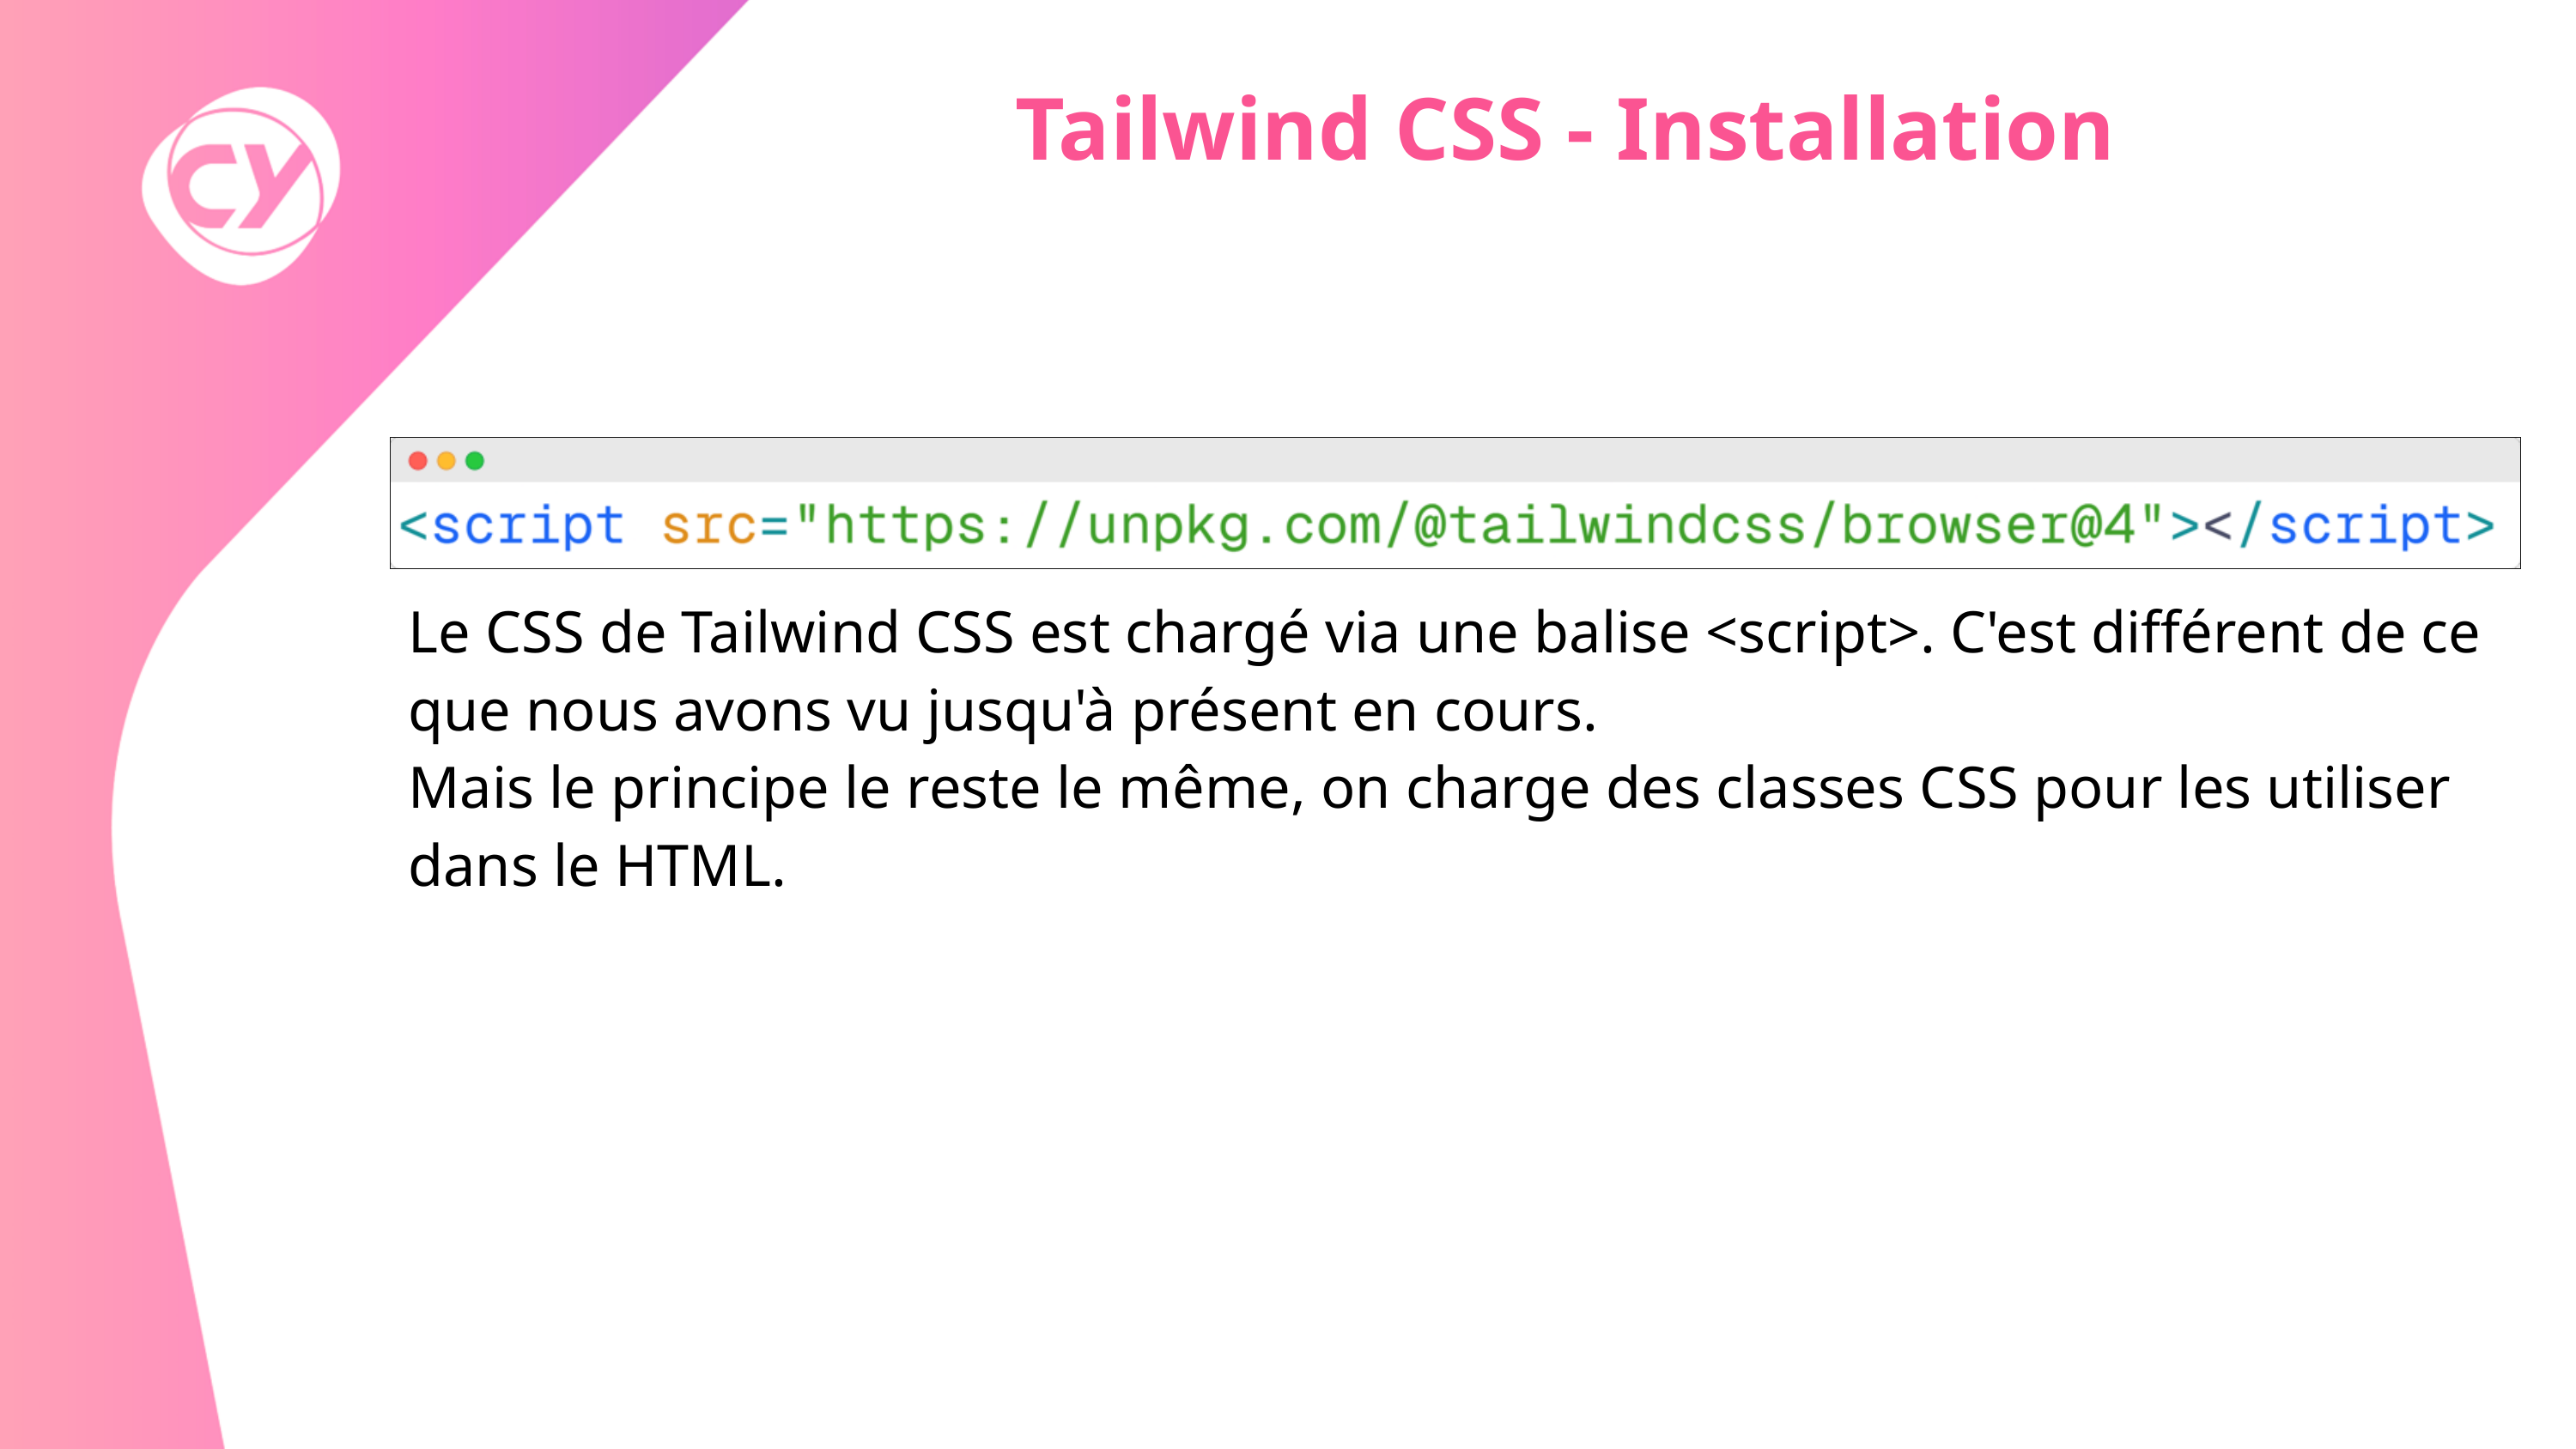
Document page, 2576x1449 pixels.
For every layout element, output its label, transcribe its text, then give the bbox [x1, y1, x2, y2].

picture [0, 0, 2576, 1449]
text_box Tailwind CSS - Installation [690, 57, 2443, 178]
text_box Le CSS de Tailwind CSS est chargé via une balise <script>. C'est différent de ce que nous avons vu jusqu'à présent en cours. Mais le principe le reste le même, on charge des classes CSS pour les utiliser dans le HTML. [395, 585, 2529, 873]
